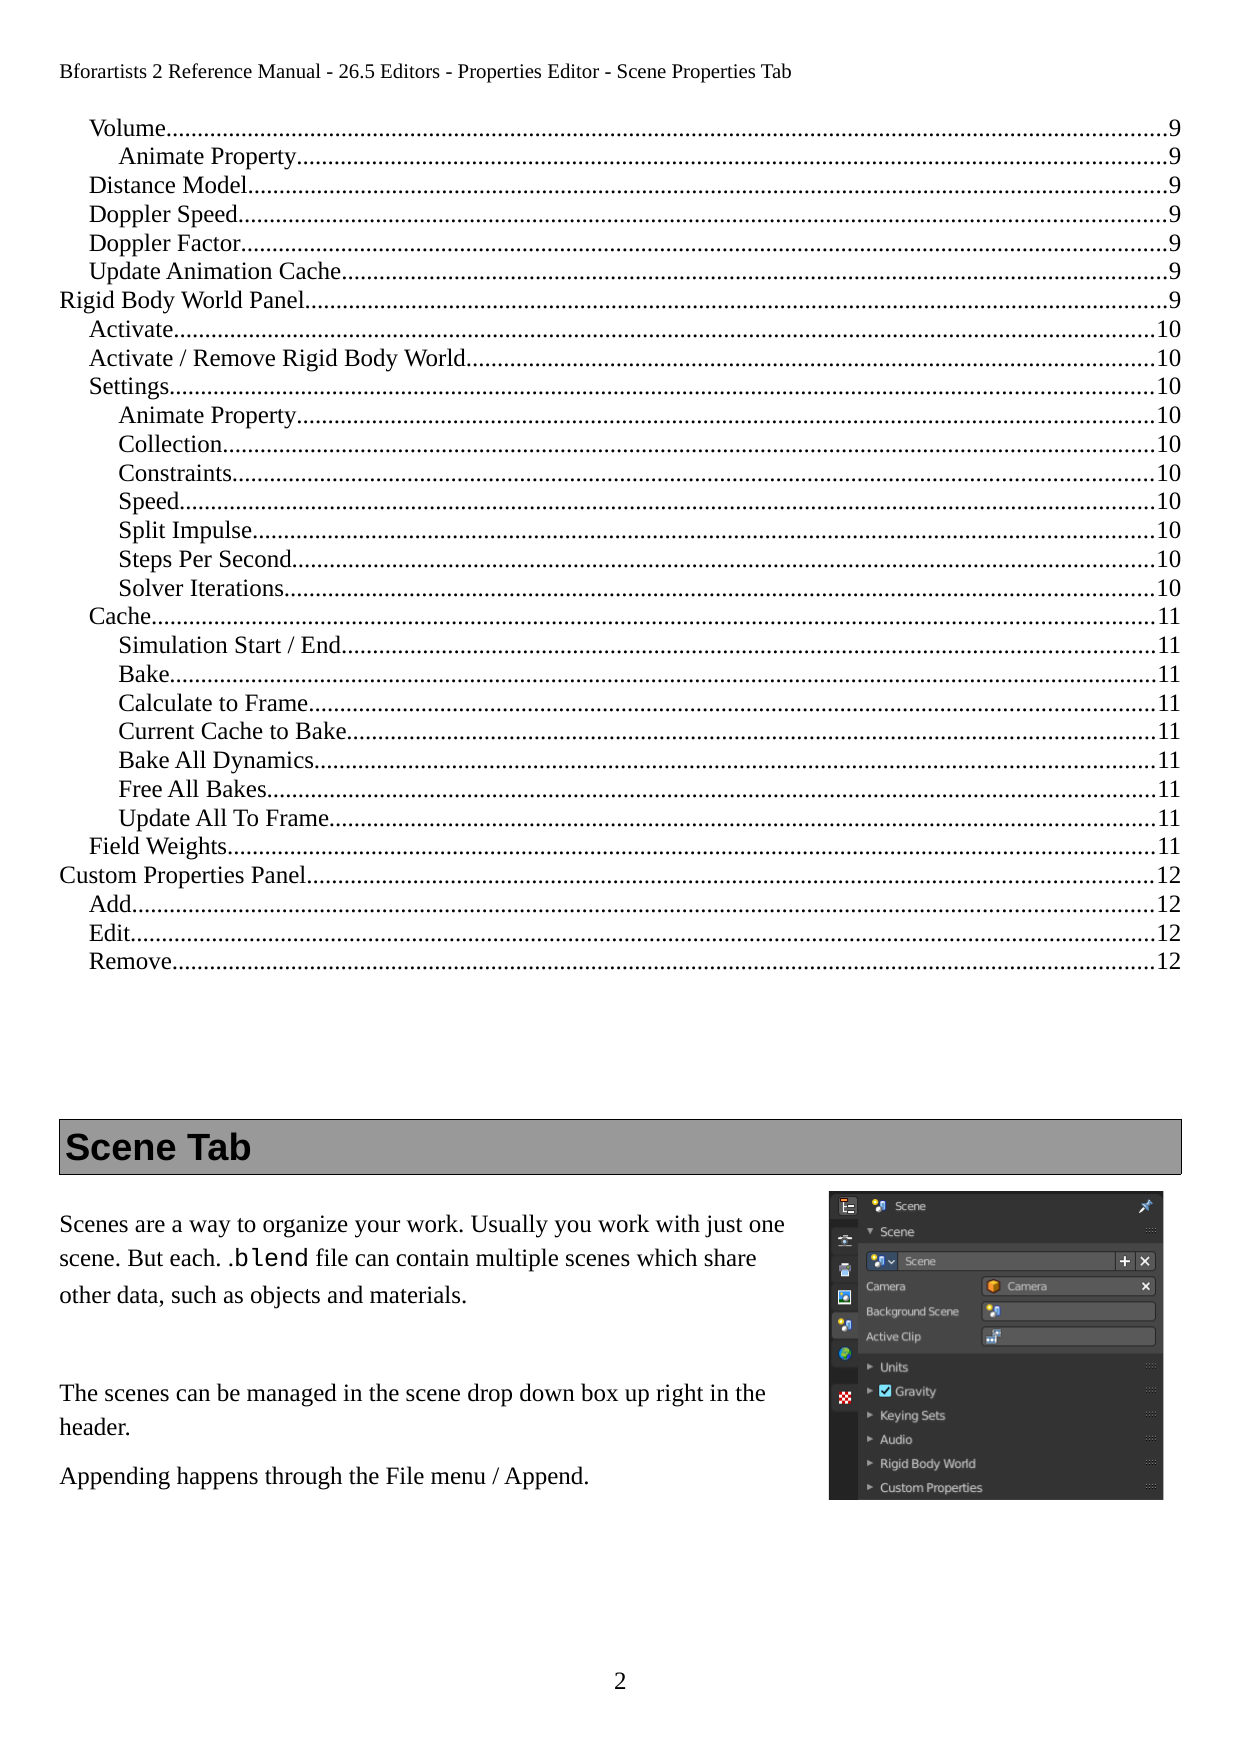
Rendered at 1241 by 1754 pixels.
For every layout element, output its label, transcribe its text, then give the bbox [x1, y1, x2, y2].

text Constraints 10 [118, 458, 1181, 486]
text Split Impulse 10 [118, 515, 1181, 544]
text Activate 10 [88, 314, 1181, 343]
table_header Scene Tab [60, 1120, 1181, 1174]
text Bake 11 [118, 659, 1181, 688]
picture [828, 1191, 1164, 1500]
text Add 12 [88, 889, 1181, 918]
text Current Cache to Bake 11 [118, 716, 1181, 745]
text Update Animation Cache 9 [88, 256, 1181, 285]
text Free All Bakes 11 [118, 774, 1181, 803]
text Scenes are a way to organize your work. Usually you work with just one scene. But each. .blend file can contain multiple scenes which share other data, such as objects and materials. [59, 1209, 828, 1308]
text Steps Per Second 10 [118, 544, 1181, 573]
text Distance Model 9 [88, 170, 1181, 199]
text Activate / Remove Rigid Body World 10 [88, 343, 1181, 371]
text Field Weights 11 [88, 831, 1181, 860]
text The scenes can be managed in the scene drop down box up right in the header. [59, 1378, 828, 1441]
text Edit 12 [88, 918, 1181, 946]
text Simulation Start / End 11 [118, 630, 1181, 659]
text Animate Property 10 [118, 400, 1181, 429]
text Solver Iterations 10 [118, 573, 1181, 601]
text Update All To Frame 11 [118, 803, 1181, 831]
text Collection 10 [118, 429, 1181, 458]
text Animate Property 9 [118, 141, 1181, 170]
text Doppler Factor 9 [88, 228, 1181, 256]
text Rigid Body World Panel 9 [59, 285, 1181, 314]
text Volume 9 [88, 113, 1181, 141]
text Remove 12 [88, 946, 1181, 975]
text Bake All Dynamics 11 [118, 745, 1181, 774]
text Calculate to Frame 11 [118, 688, 1181, 716]
text Settings 10 [88, 371, 1181, 400]
text Speed 10 [118, 486, 1181, 515]
text Cache 11 [88, 601, 1181, 630]
text Doppler Speed 9 [88, 199, 1181, 228]
text Custom Properties Panel 12 [59, 860, 1181, 889]
text Appending happens through the File menu / Append. [59, 1461, 828, 1490]
